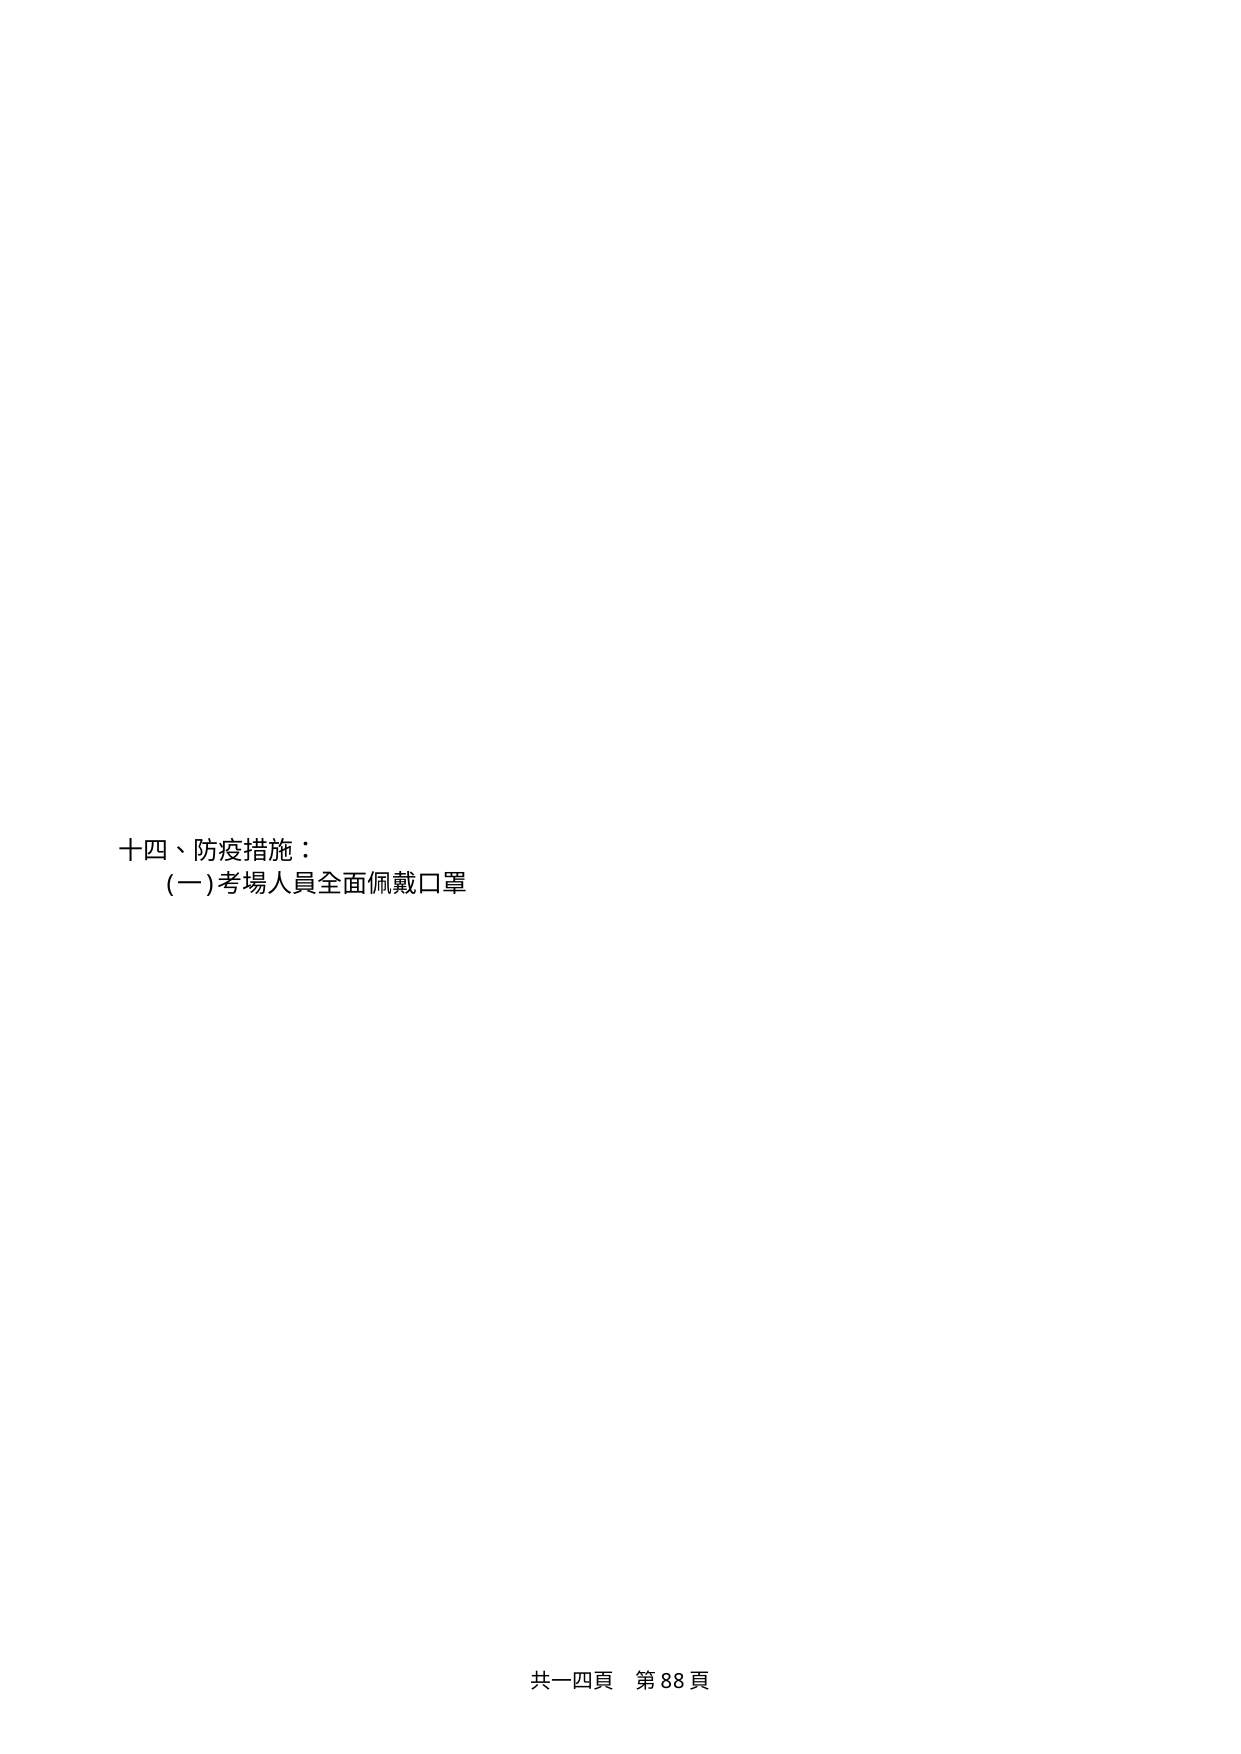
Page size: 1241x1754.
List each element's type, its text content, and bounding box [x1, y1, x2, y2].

text 十四、防疫措施： [118, 833, 1122, 866]
text (一)考場人員全面佩戴口罩 [118, 866, 1122, 899]
